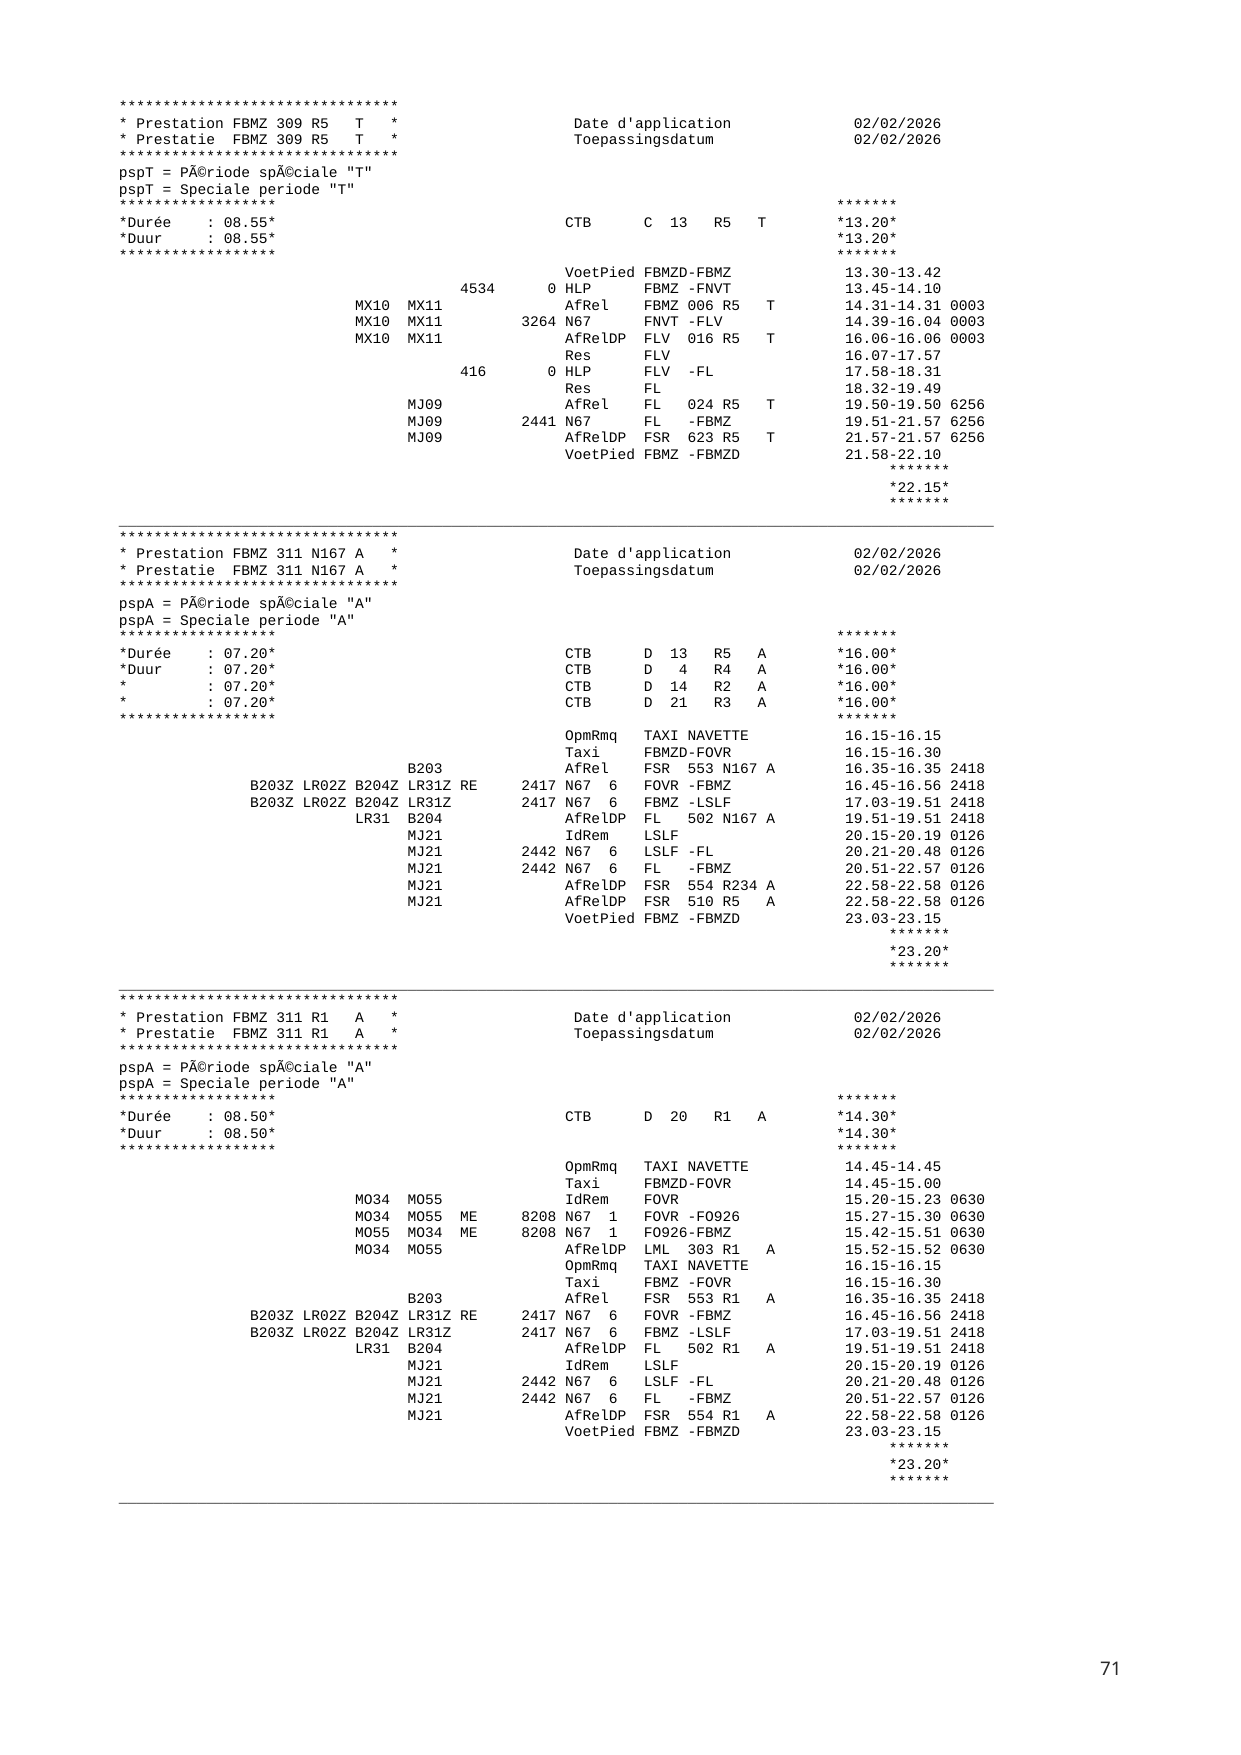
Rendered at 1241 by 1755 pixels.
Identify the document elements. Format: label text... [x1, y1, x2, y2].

text ******************************** * Prestation FBMZ 311 N167 A * Date d'application 02/02/2026 * Prestatie FBMZ 311 N167 A * Toepassingsdatum 02/02/2026 ******************************** pspA = PÃ©riode spÃ©ciale "A" pspA = Speciale periode "A" ****************** ******* *Durée : 07.20* CTB D 13 R5 A *16.00* *Duur : 07.20* CTB D 4 R4 A *16.00* * : 07.20* CTB D 14 R2 A *16.00* * : 07.20* CTB D 21 R3 A *16.00* ****************** ******* OpmRmq TAXI NAVETTE 16.15-16.15 Taxi FBMZD-FOVR 16.15-16.30 B203 AfRel FSR 553 N167 A 16.35-16.35 2418 B203Z LR02Z B204Z LR31Z RE 2417 N67 6 FOVR -FBMZ 16.45-16.56 2418 B203Z LR02Z B204Z LR31Z 2417 N67 6 FBMZ -LSLF 17.03-19.51 2418 LR31 B204 AfRelDP FL 502 N167 A 19.51-19.51 2418 MJ21 IdRem LSLF 20.15-20.19 0126 MJ21 2442 N67 6 LSLF -FL 20.21-20.48 0126 MJ21 2442 N67 6 FL -FBMZ 20.51-22.57 0126 MJ21 AfRelDP FSR 554 R234 A 22.58-22.58 0126 MJ21 AfRelDP FSR 510 R5 A 22.58-22.58 0126 VoetPied FBMZ -FBMZD 23.03-23.15 ******* *23.20* ******* ____________________________________________________________________________________________________ [119, 530, 1122, 994]
text ******************************** * Prestation FBMZ 309 R5 T * Date d'application 02/02/2026 * Prestatie FBMZ 309 R5 T * Toepassingsdatum 02/02/2026 ******************************** pspT = PÃ©riode spÃ©ciale "T" pspT = Speciale periode "T" ****************** ******* *Durée : 08.55* CTB C 13 R5 T *13.20* *Duur : 08.55* *13.20* ****************** ******* VoetPied FBMZD-FBMZ 13.30-13.42 4534 0 HLP FBMZ -FNVT 13.45-14.10 MX10 MX11 AfRel FBMZ 006 R5 T 14.31-14.31 0003 MX10 MX11 3264 N67 FNVT -FLV 14.39-16.04 0003 MX10 MX11 AfRelDP FLV 016 R5 T 16.06-16.06 0003 Res FLV 16.07-17.57 416 0 HLP FLV -FL 17.58-18.31 Res FL 18.32-19.49 MJ09 AfRel FL 024 R5 T 19.50-19.50 6256 MJ09 2441 N67 FL -FBMZ 19.51-21.57 6256 MJ09 AfRelDP FSR 623 R5 T 21.57-21.57 6256 VoetPied FBMZ -FBMZD 21.58-22.10 ******* *22.15* ******* ____________________________________________________________________________________________________ [119, 99, 1122, 530]
text ******************************** * Prestation FBMZ 311 R1 A * Date d'application 02/02/2026 * Prestatie FBMZ 311 R1 A * Toepassingsdatum 02/02/2026 ******************************** pspA = PÃ©riode spÃ©ciale "A" pspA = Speciale periode "A" ****************** ******* *Durée : 08.50* CTB D 20 R1 A *14.30* *Duur : 08.50* *14.30* ****************** ******* OpmRmq TAXI NAVETTE 14.45-14.45 Taxi FBMZD-FOVR 14.45-15.00 MO34 MO55 IdRem FOVR 15.20-15.23 0630 MO34 MO55 ME 8208 N67 1 FOVR -FO926 15.27-15.30 0630 MO55 MO34 ME 8208 N67 1 FO926-FBMZ 15.42-15.51 0630 MO34 MO55 AfRelDP LML 303 R1 A 15.52-15.52 0630 OpmRmq TAXI NAVETTE 16.15-16.15 Taxi FBMZ -FOVR 16.15-16.30 B203 AfRel FSR 553 R1 A 16.35-16.35 2418 B203Z LR02Z B204Z LR31Z RE 2417 N67 6 FOVR -FBMZ 16.45-16.56 2418 B203Z LR02Z B204Z LR31Z 2417 N67 6 FBMZ -LSLF 17.03-19.51 2418 LR31 B204 AfRelDP FL 502 R1 A 19.51-19.51 2418 MJ21 IdRem LSLF 20.15-20.19 0126 MJ21 2442 N67 6 LSLF -FL 20.21-20.48 0126 MJ21 2442 N67 6 FL -FBMZ 20.51-22.57 0126 MJ21 AfRelDP FSR 554 R1 A 22.58-22.58 0126 VoetPied FBMZ -FBMZD 23.03-23.15 ******* *23.20* ******* ____________________________________________________________________________________________________ [119, 994, 1122, 1507]
